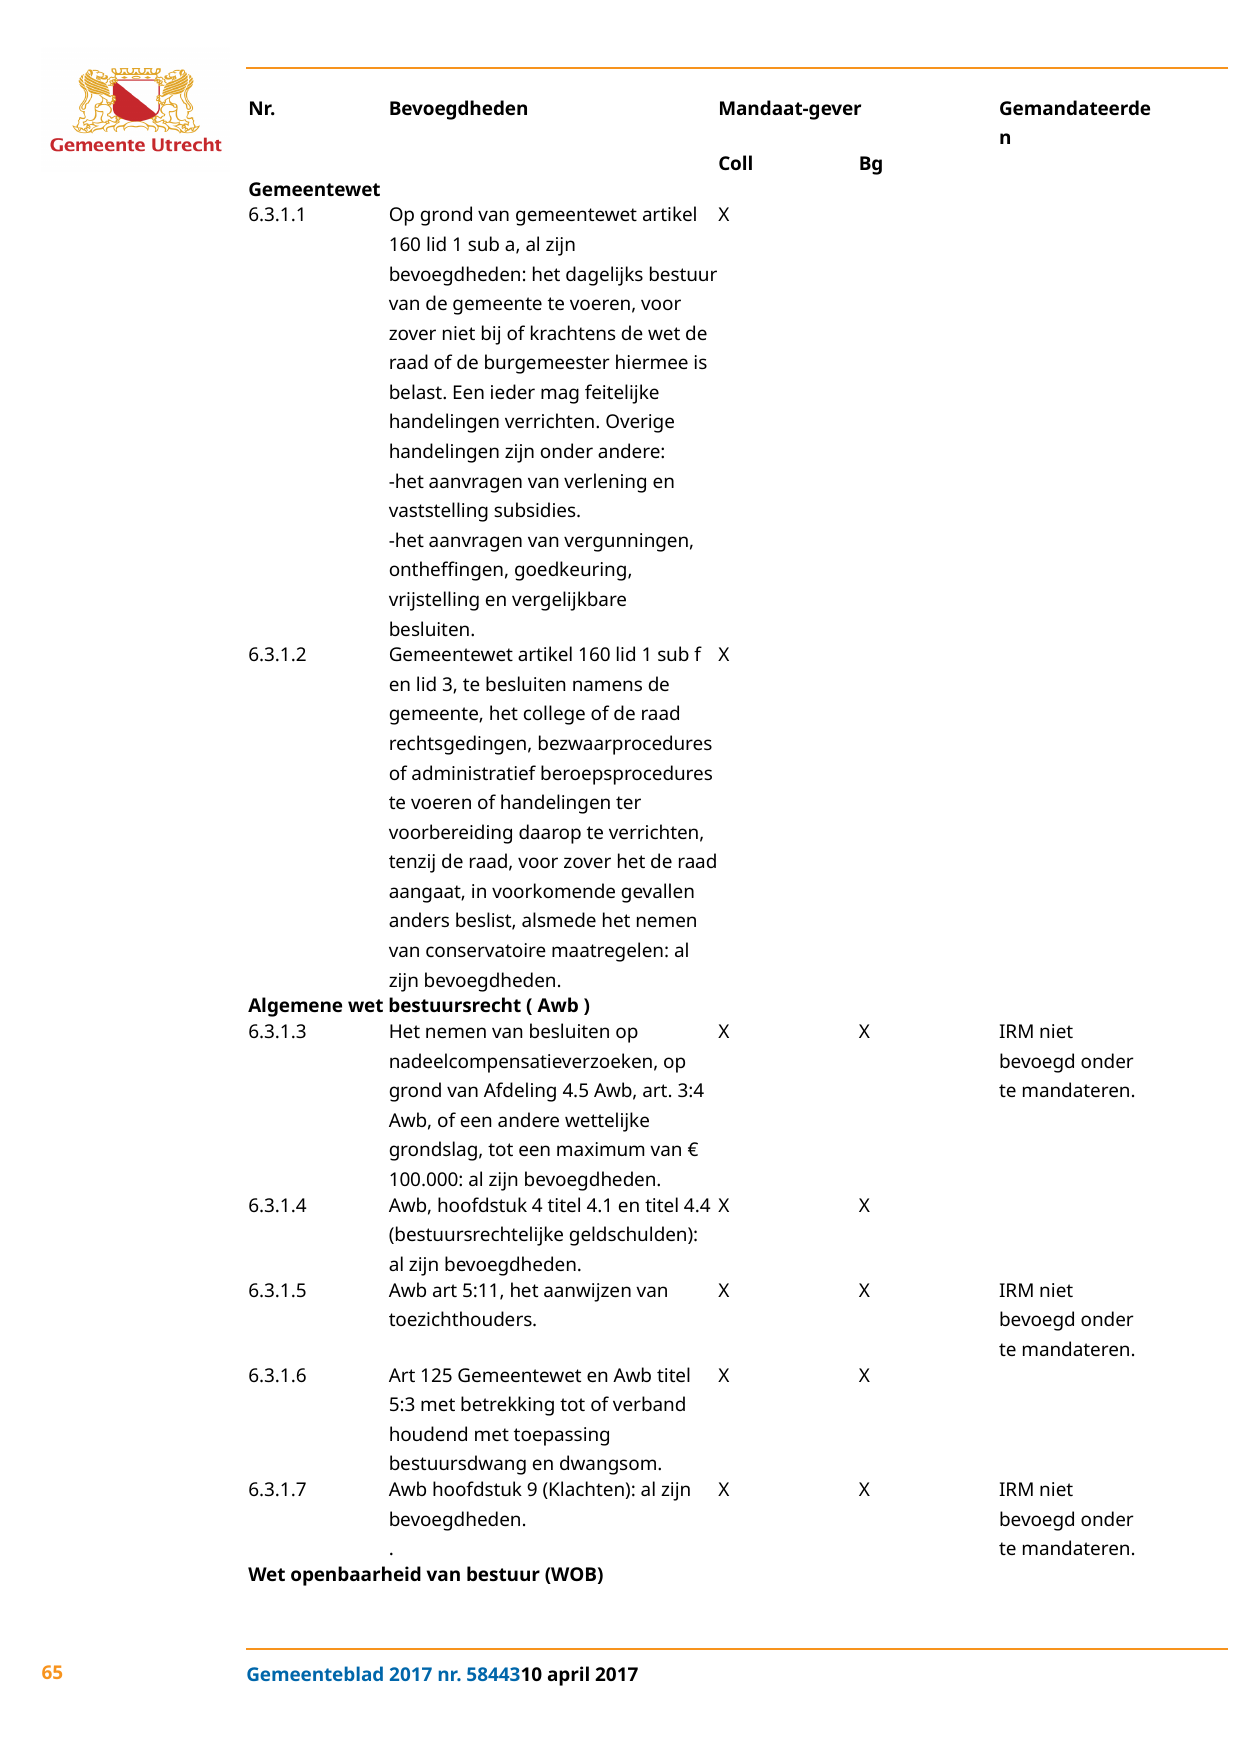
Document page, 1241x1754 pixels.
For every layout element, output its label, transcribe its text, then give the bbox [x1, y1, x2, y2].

table_cell 6.3.1.6 [248, 1362, 388, 1476]
table_cell [999, 1192, 1152, 1277]
table_cell [859, 202, 999, 641]
table_cell [248, 150, 388, 176]
table_cell [999, 641, 1152, 993]
table_cell X [718, 1476, 858, 1561]
table_cell X [718, 1018, 858, 1192]
table_cell IRM niet bevoegd onder te mandateren. [999, 1476, 1152, 1561]
table_cell X [718, 1192, 858, 1277]
table_header Bevoegdheden [389, 95, 718, 150]
table_cell X [718, 1277, 858, 1362]
table_cell [999, 1362, 1152, 1476]
table_cell 6.3.1.1 [248, 202, 388, 641]
table_cell Coll [718, 150, 858, 176]
table_cell X [859, 1018, 999, 1192]
table_cell 6.3.1.4 [248, 1192, 388, 1277]
table_cell X [718, 202, 858, 641]
table_header Mandaat-gever [718, 95, 999, 150]
table_cell [999, 202, 1152, 641]
table_cell 6.3.1.3 [248, 1018, 388, 1192]
table_cell X [859, 1362, 999, 1476]
table_cell Wet openbaarheid van bestuur (WOB) [248, 1561, 1152, 1587]
table_cell Art 125 Gemeentewet en Awb titel 5:3 met betrekking tot of verband houdend met toepassing bestuursdwang en dwangsom. [389, 1362, 718, 1476]
table_cell 6.3.1.7 [248, 1476, 388, 1561]
table_cell [859, 641, 999, 993]
table_cell Bg [859, 150, 999, 176]
table_cell Awb, hoofdstuk 4 titel 4.1 en titel 4.4 (bestuursrechtelijke geldschulden): al zijn bevoegdheden. [389, 1192, 718, 1277]
table_cell X [718, 641, 858, 993]
table_cell 6.3.1.2 [248, 641, 388, 993]
table_cell 6.3.1.5 [248, 1277, 388, 1362]
table_header Gemandateerden [999, 95, 1152, 150]
table_cell Awb art 5:11, het aanwijzen van toezichthouders. [389, 1277, 718, 1362]
table_cell Algemene wet bestuursrecht ( Awb ) [248, 993, 1152, 1018]
table_cell Op grond van gemeentewet artikel 160 lid 1 sub a, al zijn bevoegdheden: het dagelijks bestuur van de gemeente te voeren, voor zover niet bij of krachtens de wet de raad of de burgemeester hiermee is belast. Een ieder mag feitelijke handelingen verrichten. Overige handelingen zijn onder andere: -het aanvragen van verlening en vaststelling subsidies. -het aanvragen van vergunningen, ontheffingen, goedkeuring, vrijstelling en vergelijkbare besluiten. [389, 202, 718, 641]
table_cell X [859, 1476, 999, 1561]
table_cell Het nemen van besluiten op nadeelcompensatieverzoeken, op grond van Afdeling 4.5 Awb, art. 3:4 Awb, of een andere wettelijke grondslag, tot een maximum van € 100.000: al zijn bevoegdheden. [389, 1018, 718, 1192]
table_cell Awb hoofdstuk 9 (Klachten): al zijn bevoegdheden. . [389, 1476, 718, 1561]
table_cell [389, 150, 718, 176]
table_cell [999, 150, 1152, 176]
table_cell X [859, 1277, 999, 1362]
table_cell Gemeentewet [248, 176, 1152, 202]
table_header Nr. [248, 95, 388, 150]
table_cell X [718, 1362, 858, 1476]
table_cell IRM niet bevoegd onder te mandateren. [999, 1277, 1152, 1362]
table_cell Gemeentewet artikel 160 lid 1 sub f en lid 3, te besluiten namens de gemeente, het college of de raad rechtsgedingen, bezwaarprocedures of administratief beroepsprocedures te voeren of handelingen ter voorbereiding daarop te verrichten, tenzij de raad, voor zover het de raad aangaat, in voorkomende gevallen anders beslist, alsmede het nemen van conservatoire maatregelen: al zijn bevoegdheden. [389, 641, 718, 993]
picture [41, 47, 231, 172]
table_cell X [859, 1192, 999, 1277]
table_cell IRM niet bevoegd onder te mandateren. [999, 1018, 1152, 1192]
